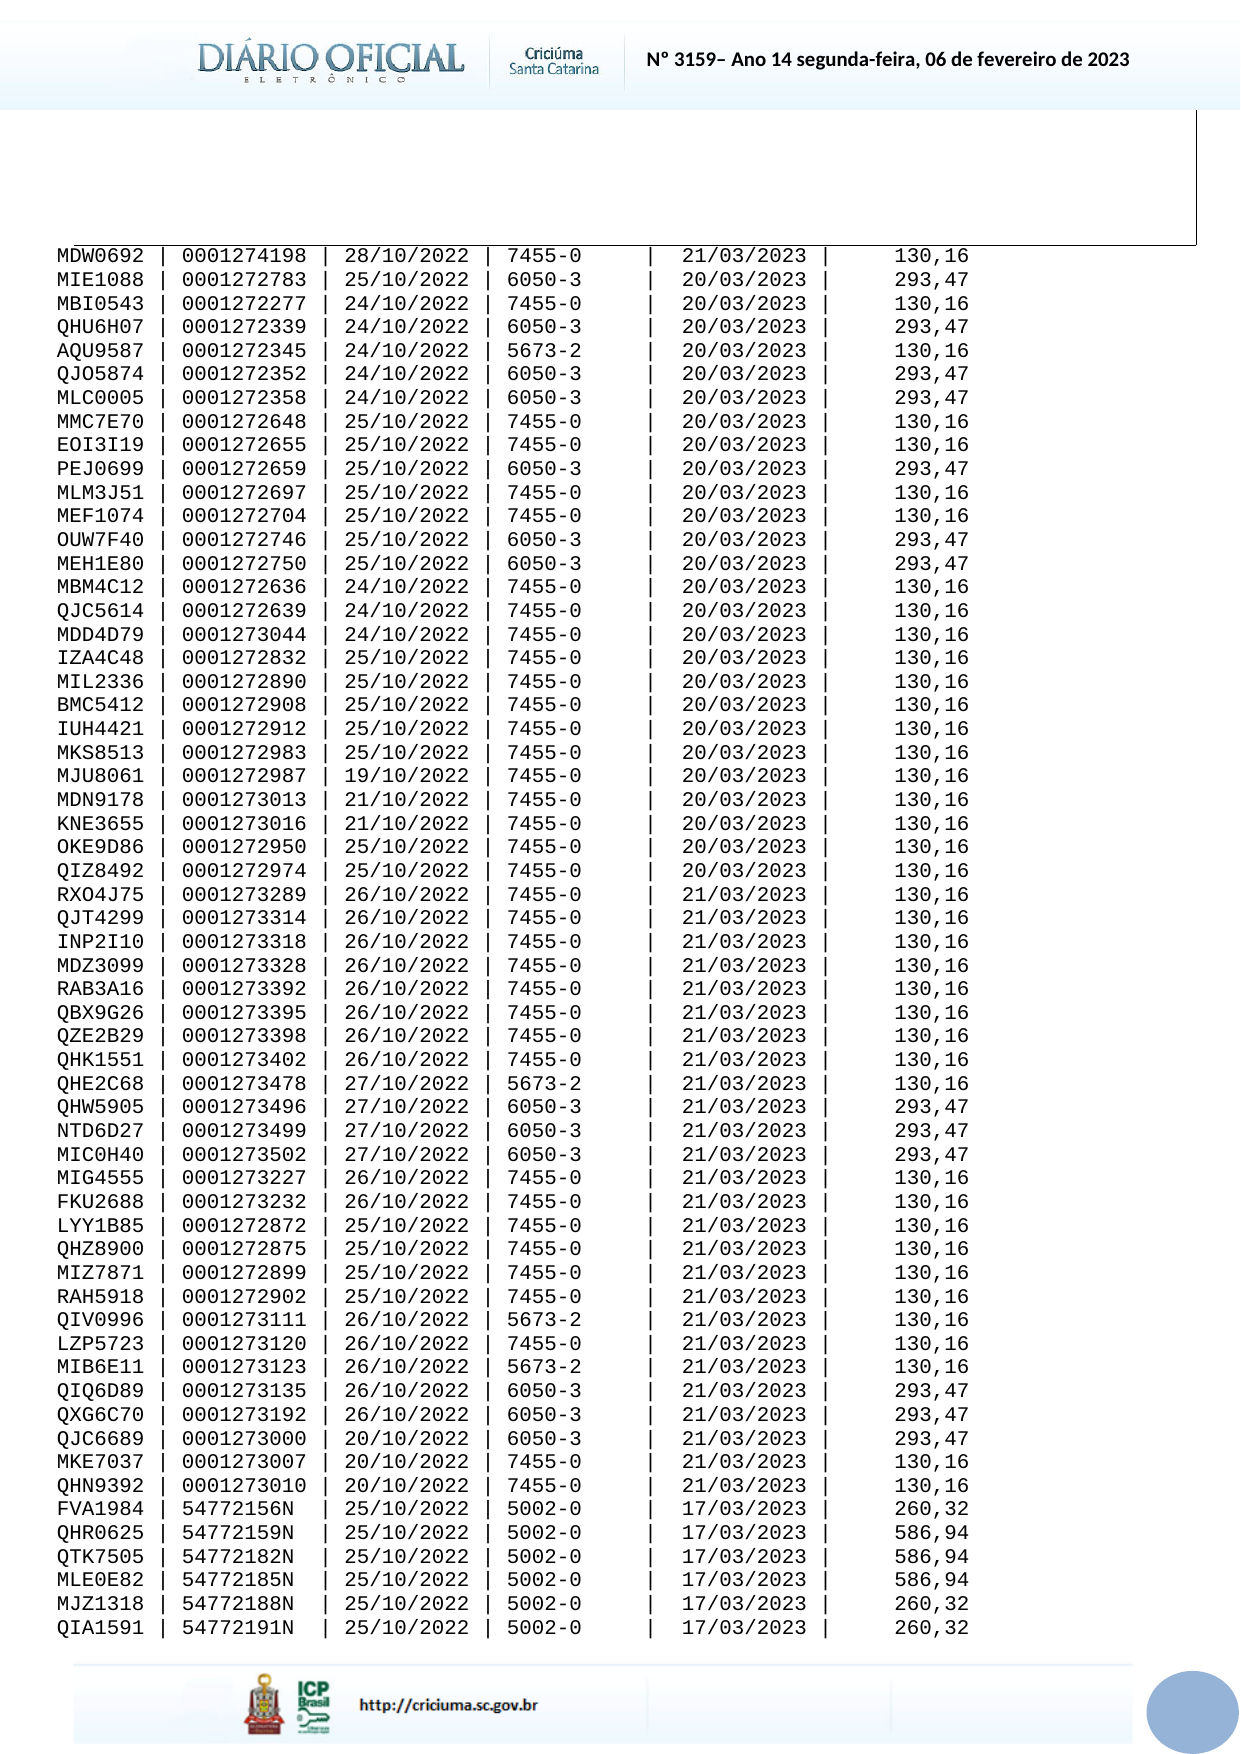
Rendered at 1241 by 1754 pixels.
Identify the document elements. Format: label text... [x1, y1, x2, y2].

text LYY1B85 | 0001272872 | 25/10/2022 | 7455-0 | 21/03/2023 | 130,16 [44, 1215, 1196, 1238]
text RXO4J75 | 0001273289 | 26/10/2022 | 7455-0 | 21/03/2023 | 130,16 [44, 884, 1196, 907]
text QHR0625 | 54772159N | 25/10/2022 | 5002-0 | 17/03/2023 | 586,94 [44, 1522, 1196, 1546]
text MDN9178 | 0001273013 | 21/10/2022 | 7455-0 | 20/03/2023 | 130,16 [44, 789, 1196, 813]
text QHN9392 | 0001273010 | 20/10/2022 | 7455-0 | 21/03/2023 | 130,16 [44, 1475, 1196, 1498]
text MDZ3099 | 0001273328 | 26/10/2022 | 7455-0 | 21/03/2023 | 130,16 [44, 954, 1196, 978]
text BMC5412 | 0001272908 | 25/10/2022 | 7455-0 | 20/03/2023 | 130,16 [44, 694, 1196, 718]
text EOI3I19 | 0001272655 | 25/10/2022 | 7455-0 | 20/03/2023 | 130,16 [44, 434, 1196, 458]
text MEF1074 | 0001272704 | 25/10/2022 | 7455-0 | 20/03/2023 | 130,16 [44, 505, 1196, 529]
text MEH1E80 | 0001272750 | 25/10/2022 | 6050-3 | 20/03/2023 | 293,47 [44, 553, 1196, 576]
text MLM3J51 | 0001272697 | 25/10/2022 | 7455-0 | 20/03/2023 | 130,16 [44, 482, 1196, 505]
text QJT4299 | 0001273314 | 26/10/2022 | 7455-0 | 21/03/2023 | 130,16 [44, 907, 1196, 931]
text FVA1984 | 54772156N | 25/10/2022 | 5002-0 | 17/03/2023 | 260,32 [44, 1498, 1196, 1522]
text QIA1591 | 54772191N | 25/10/2022 | 5002-0 | 17/03/2023 | 260,32 [44, 1617, 1196, 1640]
text QIQ6D89 | 0001273135 | 26/10/2022 | 6050-3 | 21/03/2023 | 293,47 [44, 1380, 1196, 1404]
text IZA4C48 | 0001272832 | 25/10/2022 | 7455-0 | 20/03/2023 | 130,16 [44, 647, 1196, 671]
text FKU2688 | 0001273232 | 26/10/2022 | 7455-0 | 21/03/2023 | 130,16 [44, 1191, 1196, 1215]
text MIC0H40 | 0001273502 | 27/10/2022 | 6050-3 | 21/03/2023 | 293,47 [44, 1144, 1196, 1167]
text MBI0543 | 0001272277 | 24/10/2022 | 7455-0 | 20/03/2023 | 130,16 [44, 292, 1196, 316]
text MMC7E70 | 0001272648 | 25/10/2022 | 7455-0 | 20/03/2023 | 130,16 [44, 411, 1196, 434]
text MIG4555 | 0001273227 | 26/10/2022 | 7455-0 | 21/03/2023 | 130,16 [44, 1167, 1196, 1191]
text KNE3655 | 0001273016 | 21/10/2022 | 7455-0 | 20/03/2023 | 130,16 [44, 813, 1196, 836]
text LZP5723 | 0001273120 | 26/10/2022 | 7455-0 | 21/03/2023 | 130,16 [44, 1333, 1196, 1357]
text QXG6C70 | 0001273192 | 26/10/2022 | 6050-3 | 21/03/2023 | 293,47 [44, 1404, 1196, 1427]
text QBX9G26 | 0001273395 | 26/10/2022 | 7455-0 | 21/03/2023 | 130,16 [44, 1002, 1196, 1026]
text AQU9587 | 0001272345 | 24/10/2022 | 5673-2 | 20/03/2023 | 130,16 [44, 340, 1196, 363]
text MIZ7871 | 0001272899 | 25/10/2022 | 7455-0 | 21/03/2023 | 130,16 [44, 1262, 1196, 1286]
text OUW7F40 | 0001272746 | 25/10/2022 | 6050-3 | 20/03/2023 | 293,47 [44, 529, 1196, 553]
text MLE0E82 | 54772185N | 25/10/2022 | 5002-0 | 17/03/2023 | 586,94 [44, 1569, 1196, 1593]
text NTD6D27 | 0001273499 | 27/10/2022 | 6050-3 | 21/03/2023 | 293,47 [44, 1120, 1196, 1144]
text QZE2B29 | 0001273398 | 26/10/2022 | 7455-0 | 21/03/2023 | 130,16 [44, 1026, 1196, 1049]
text MIL2336 | 0001272890 | 25/10/2022 | 7455-0 | 20/03/2023 | 130,16 [44, 671, 1196, 694]
text INP2I10 | 0001273318 | 26/10/2022 | 7455-0 | 21/03/2023 | 130,16 [44, 931, 1196, 954]
text QHU6H07 | 0001272339 | 24/10/2022 | 6050-3 | 20/03/2023 | 293,47 [44, 316, 1196, 340]
text MBM4C12 | 0001272636 | 24/10/2022 | 7455-0 | 20/03/2023 | 130,16 [44, 576, 1196, 600]
text RAH5918 | 0001272902 | 25/10/2022 | 7455-0 | 21/03/2023 | 130,16 [44, 1286, 1196, 1309]
text MDW0692 | 0001274198 | 28/10/2022 | 7455-0 | 21/03/2023 | 130,16 [44, 245, 1196, 269]
text MIB6E11 | 0001273123 | 26/10/2022 | 5673-2 | 21/03/2023 | 130,16 [44, 1357, 1196, 1380]
text MJU8061 | 0001272987 | 19/10/2022 | 7455-0 | 20/03/2023 | 130,16 [44, 765, 1196, 789]
text QHK1551 | 0001273402 | 26/10/2022 | 7455-0 | 21/03/2023 | 130,16 [44, 1049, 1196, 1073]
text QHW5905 | 0001273496 | 27/10/2022 | 6050-3 | 21/03/2023 | 293,47 [44, 1096, 1196, 1120]
text MLC0005 | 0001272358 | 24/10/2022 | 6050-3 | 20/03/2023 | 293,47 [44, 387, 1196, 411]
text MKS8513 | 0001272983 | 25/10/2022 | 7455-0 | 20/03/2023 | 130,16 [44, 742, 1196, 765]
text MJZ1318 | 54772188N | 25/10/2022 | 5002-0 | 17/03/2023 | 260,32 [44, 1593, 1196, 1617]
text QTK7505 | 54772182N | 25/10/2022 | 5002-0 | 17/03/2023 | 586,94 [44, 1546, 1196, 1569]
text MKE7037 | 0001273007 | 20/10/2022 | 7455-0 | 21/03/2023 | 130,16 [44, 1451, 1196, 1475]
text QHE2C68 | 0001273478 | 27/10/2022 | 5673-2 | 21/03/2023 | 130,16 [44, 1073, 1196, 1096]
text QJC5614 | 0001272639 | 24/10/2022 | 7455-0 | 20/03/2023 | 130,16 [44, 600, 1196, 623]
text MIE1088 | 0001272783 | 25/10/2022 | 6050-3 | 20/03/2023 | 293,47 [44, 269, 1196, 292]
text QIV0996 | 0001273111 | 26/10/2022 | 5673-2 | 21/03/2023 | 130,16 [44, 1309, 1196, 1333]
text PEJ0699 | 0001272659 | 25/10/2022 | 6050-3 | 20/03/2023 | 293,47 [44, 458, 1196, 482]
text RAB3A16 | 0001273392 | 26/10/2022 | 7455-0 | 21/03/2023 | 130,16 [44, 978, 1196, 1002]
text OKE9D86 | 0001272950 | 25/10/2022 | 7455-0 | 20/03/2023 | 130,16 [44, 836, 1196, 860]
text IUH4421 | 0001272912 | 25/10/2022 | 7455-0 | 20/03/2023 | 130,16 [44, 718, 1196, 742]
text QJC6689 | 0001273000 | 20/10/2022 | 6050-3 | 21/03/2023 | 293,47 [44, 1427, 1196, 1451]
text MDD4D79 | 0001273044 | 24/10/2022 | 7455-0 | 20/03/2023 | 130,16 [44, 623, 1196, 647]
text QIZ8492 | 0001272974 | 25/10/2022 | 7455-0 | 20/03/2023 | 130,16 [44, 860, 1196, 884]
text QHZ8900 | 0001272875 | 25/10/2022 | 7455-0 | 21/03/2023 | 130,16 [44, 1238, 1196, 1262]
text QJO5874 | 0001272352 | 24/10/2022 | 6050-3 | 20/03/2023 | 293,47 [44, 363, 1196, 387]
